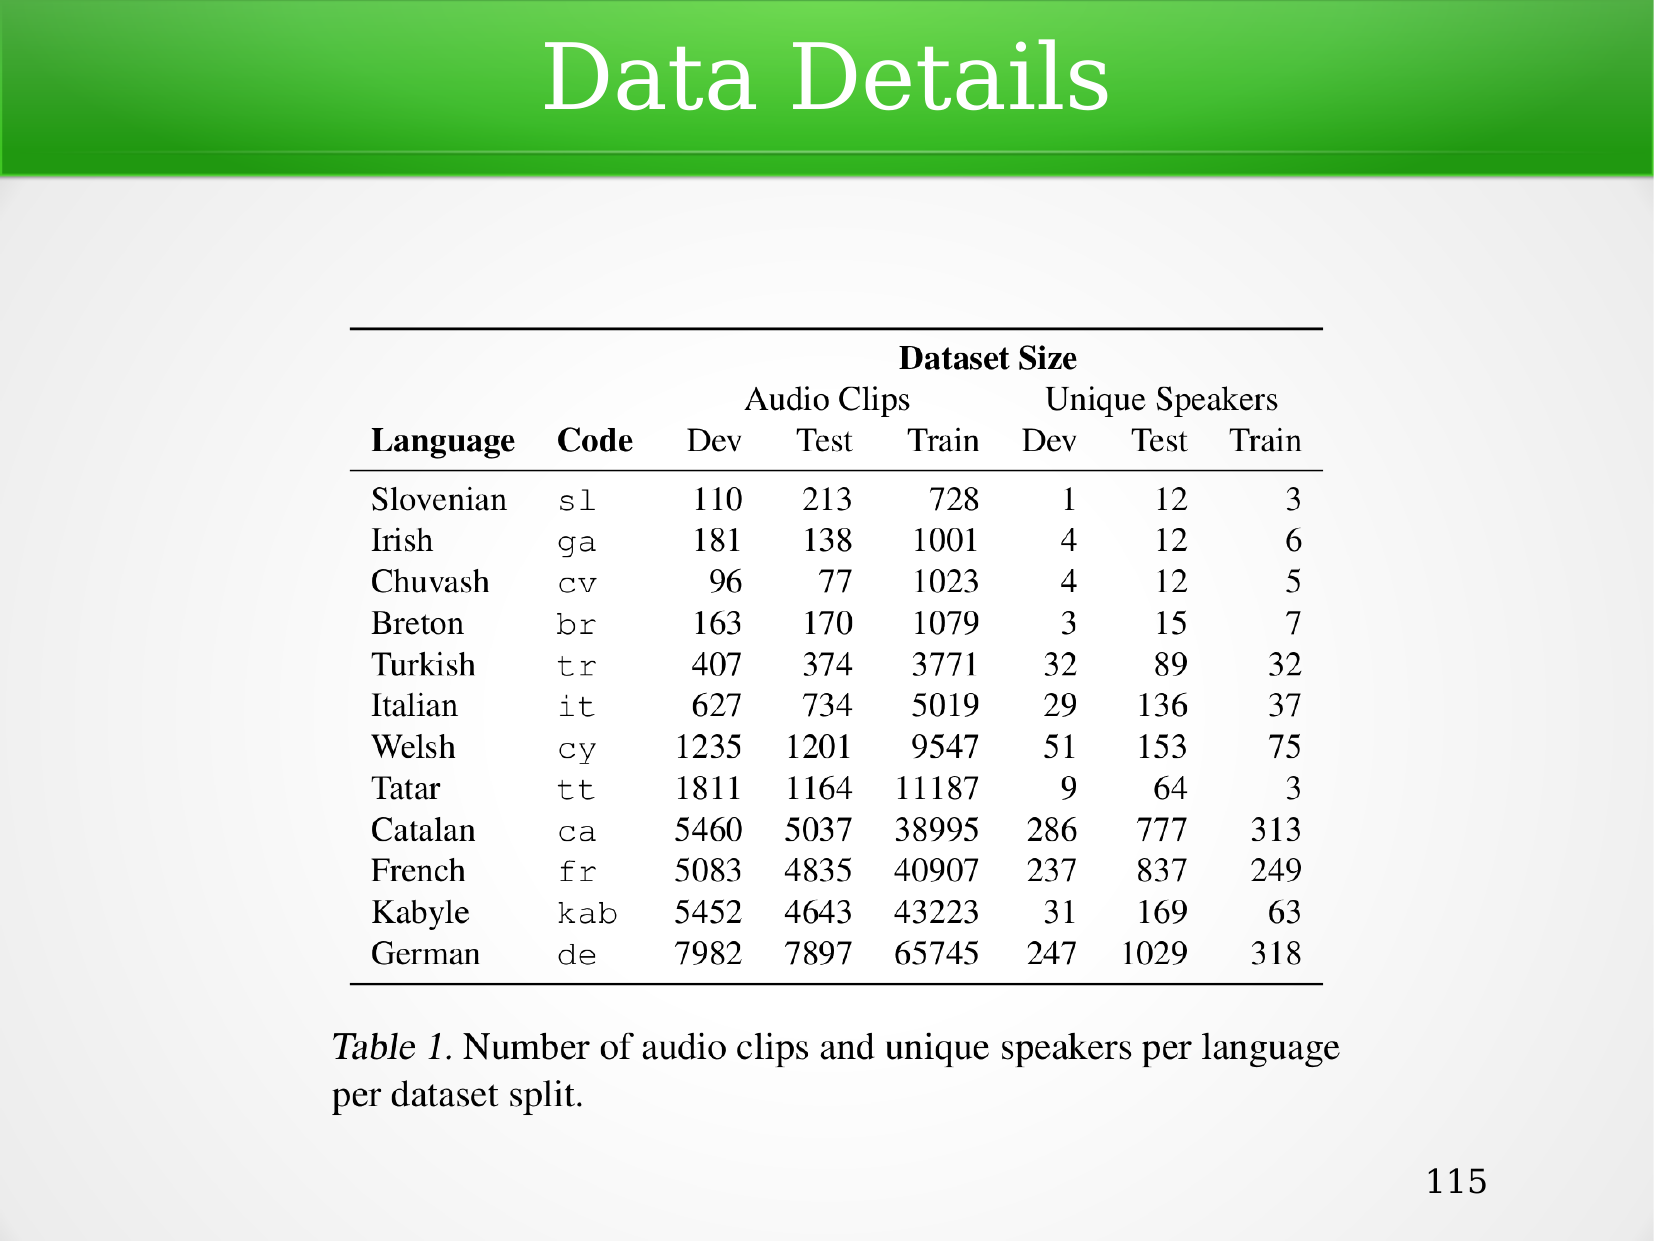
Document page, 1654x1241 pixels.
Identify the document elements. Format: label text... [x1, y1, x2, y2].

title Data Details [82, 11, 1571, 154]
picture [0, 0, 1654, 1241]
